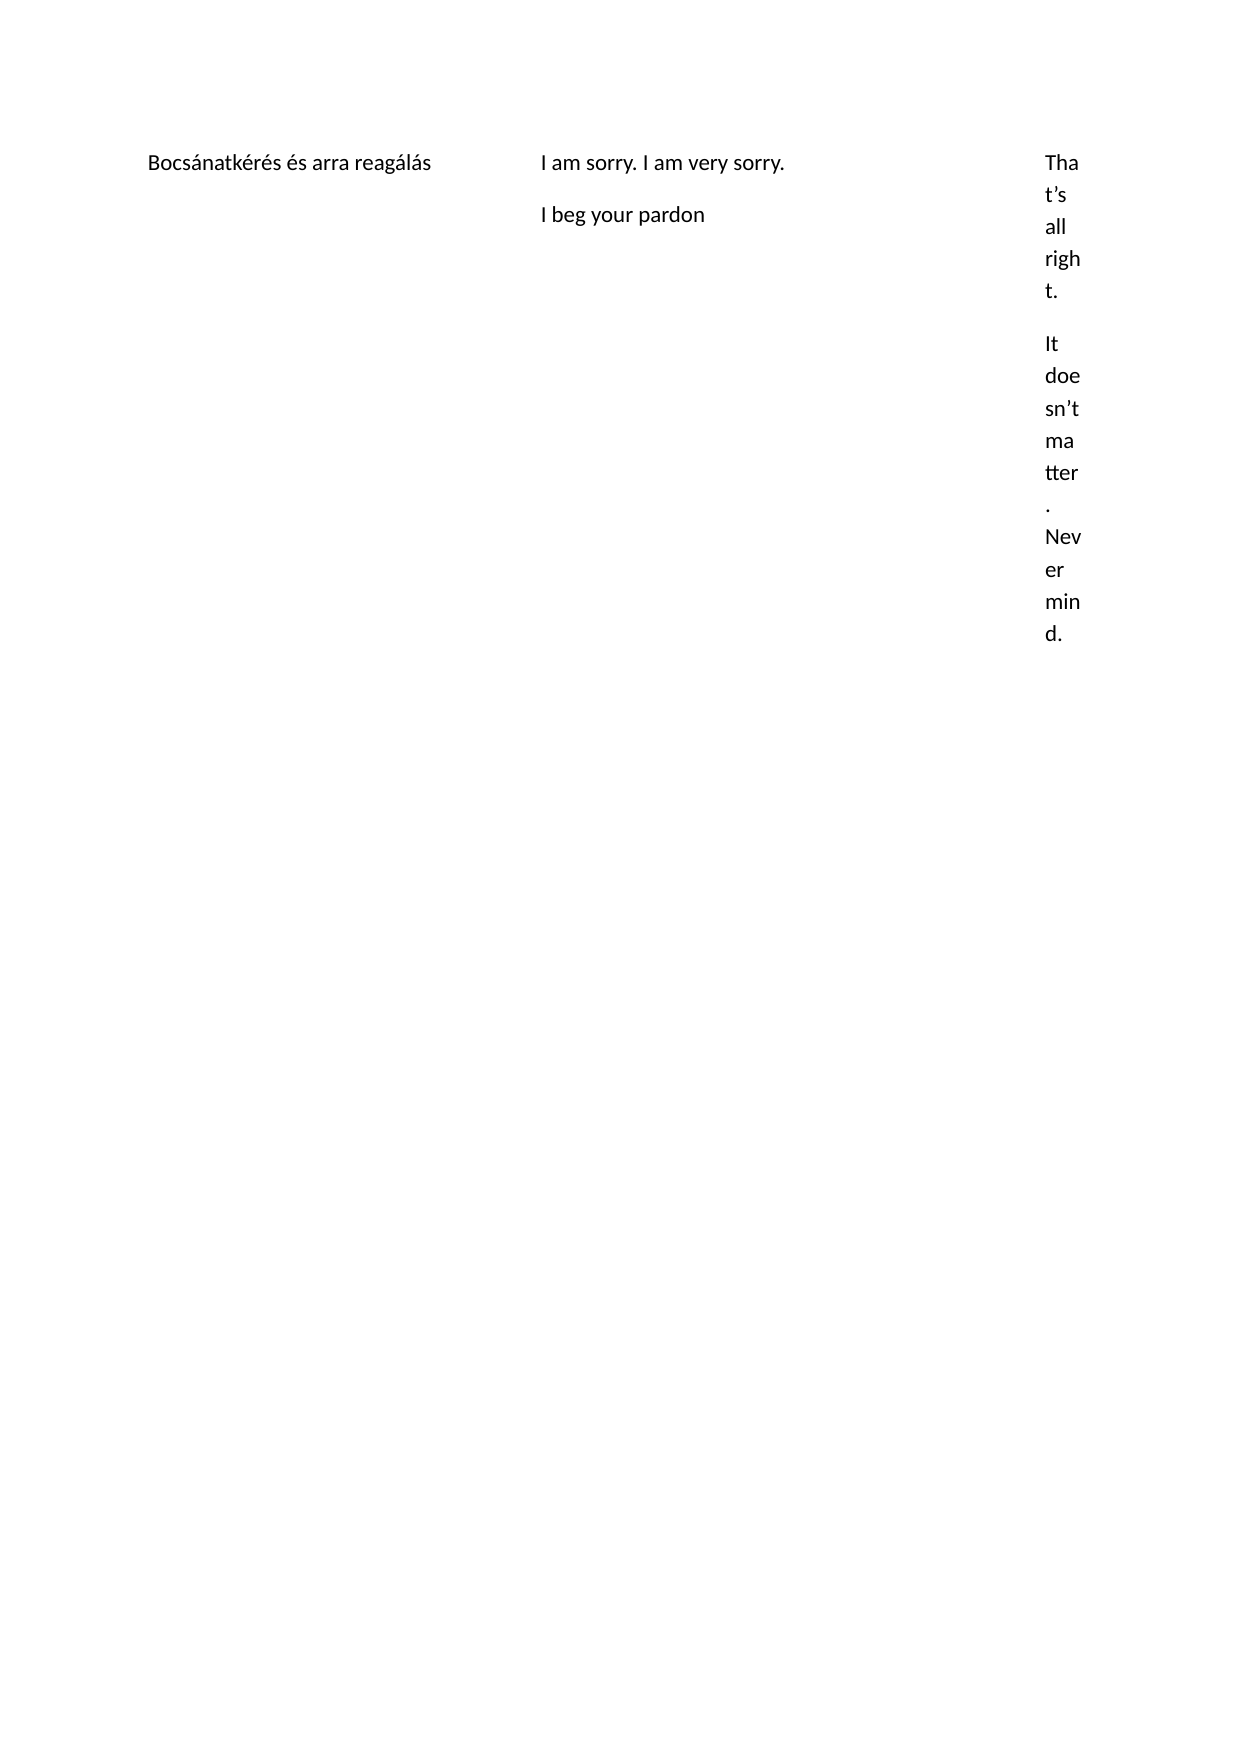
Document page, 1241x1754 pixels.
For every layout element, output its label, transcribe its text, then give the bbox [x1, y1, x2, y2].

table_cell I am sorry. I am very sorry. I beg your pardon [529, 148, 1033, 668]
table_cell Bocsánatkérés és arra reagálás [136, 148, 529, 668]
table_cell That’s all right. It doesn’t matter. Never mind. [1034, 148, 1093, 668]
